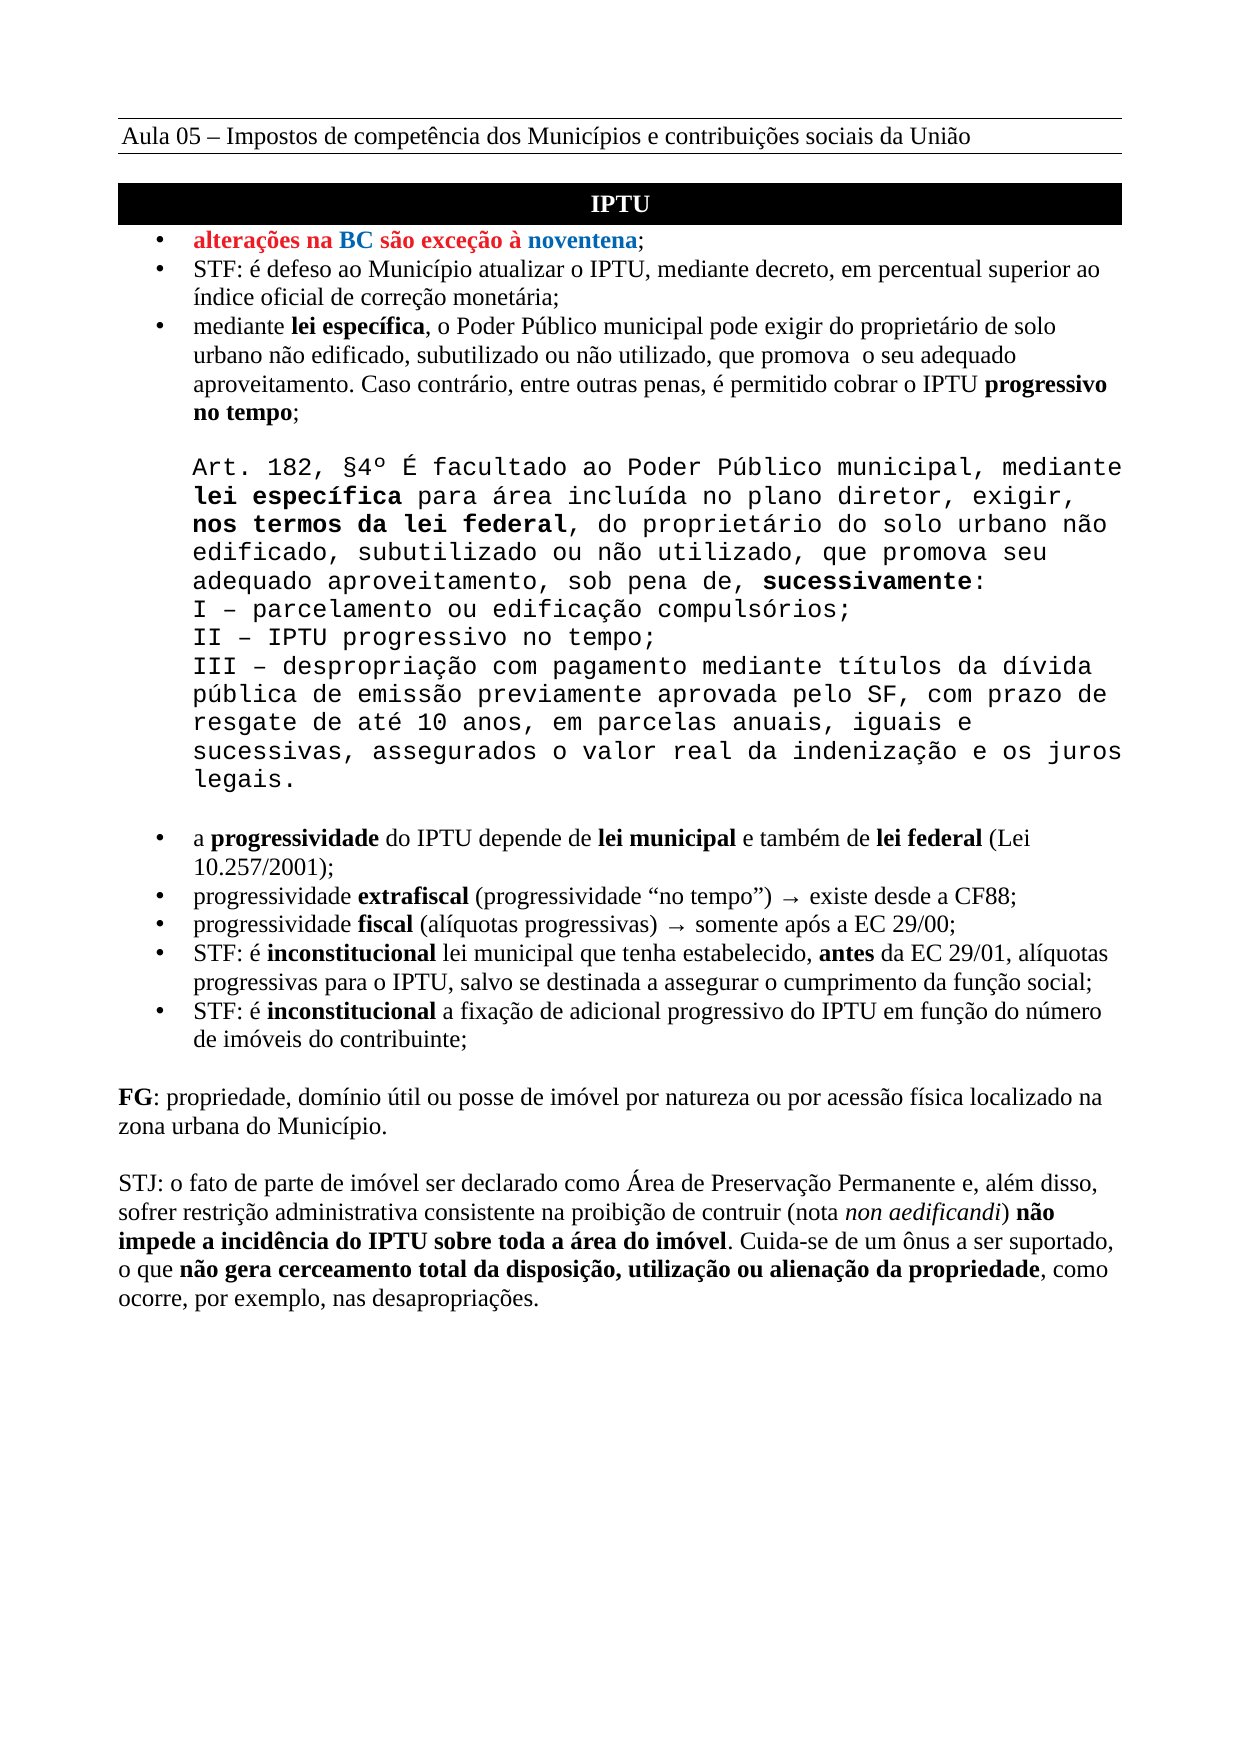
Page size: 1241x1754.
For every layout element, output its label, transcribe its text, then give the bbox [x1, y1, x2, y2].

text III – despropriação com pagamento mediante títulos da dívida pública de emissão previamente aprovada pelo SF, com prazo de resgate de até 10 anos, em parcelas anuais, iguais e sucessivas, assegurados o valor real da indenização e os juros legais. [192, 653, 1122, 795]
list progressividade fiscal (alíquotas progressivas) → somente após a EC 29/00; [156, 909, 1122, 938]
list a progressividade do IPTU depende de lei municipal e também de lei federal (Lei 10.257/2001); [156, 823, 1122, 881]
list STF: é defeso ao Município atualizar o IPTU, mediante decreto, em percentual superior ao índice oficial de correção monetária; [156, 254, 1122, 311]
list STF: é inconstitucional lei municipal que tenha estabelecido, antes da EC 29/01, alíquotas progressivas para o IPTU, salvo se destinada a assegurar o cumprimento da função social; [156, 938, 1122, 996]
list alterações na BC são exceção à noventena; [156, 225, 1122, 254]
list progressividade extrafiscal (progressividade “no tempo”) → existe desde a CF88; [156, 881, 1122, 909]
table_header IPTU [119, 184, 1122, 224]
list mediante lei específica, o Poder Público municipal pode exigir do proprietário de solo urbano não edificado, subutilizado ou não utilizado, que promova o seu adequado aproveitamento. Caso contrário, entre outras penas, é permitido cobrar o IPTU progressivo no tempo; [156, 311, 1122, 426]
text Art. 182, §4º É facultado ao Poder Público municipal, mediante lei específica para área incluída no plano diretor, exigir, nos termos da lei federal, do proprietário do solo urbano não edificado, subutilizado ou não utilizado, que promova seu adequado aproveitamento, sob pena de, sucessivamente: [192, 455, 1122, 597]
text I – parcelamento ou edificação compulsórios; [192, 597, 1122, 625]
list STF: é inconstitucional a fixação de adicional progressivo do IPTU em função do número de imóveis do contribuinte; [156, 996, 1122, 1053]
text II – IPTU progressivo no tempo; [192, 625, 1122, 653]
text STJ: o fato de parte de imóvel ser declarado como Área de Preservação Permanente e, além disso, sofrer restrição administrativa consistente na proibição de contruir (nota non aedificandi) não impede a incidência do IPTU sobre toda a área do imóvel. Cuida-se de um ônus a ser suportado, o que não gera cerceamento total da disposição, utilização ou alienação da propriedade, como ocorre, por exemplo, nas desapropriações. [118, 1168, 1122, 1312]
text FG: propriedade, domínio útil ou posse de imóvel por natureza ou por acessão física localizado na zona urbana do Município. [118, 1082, 1122, 1139]
